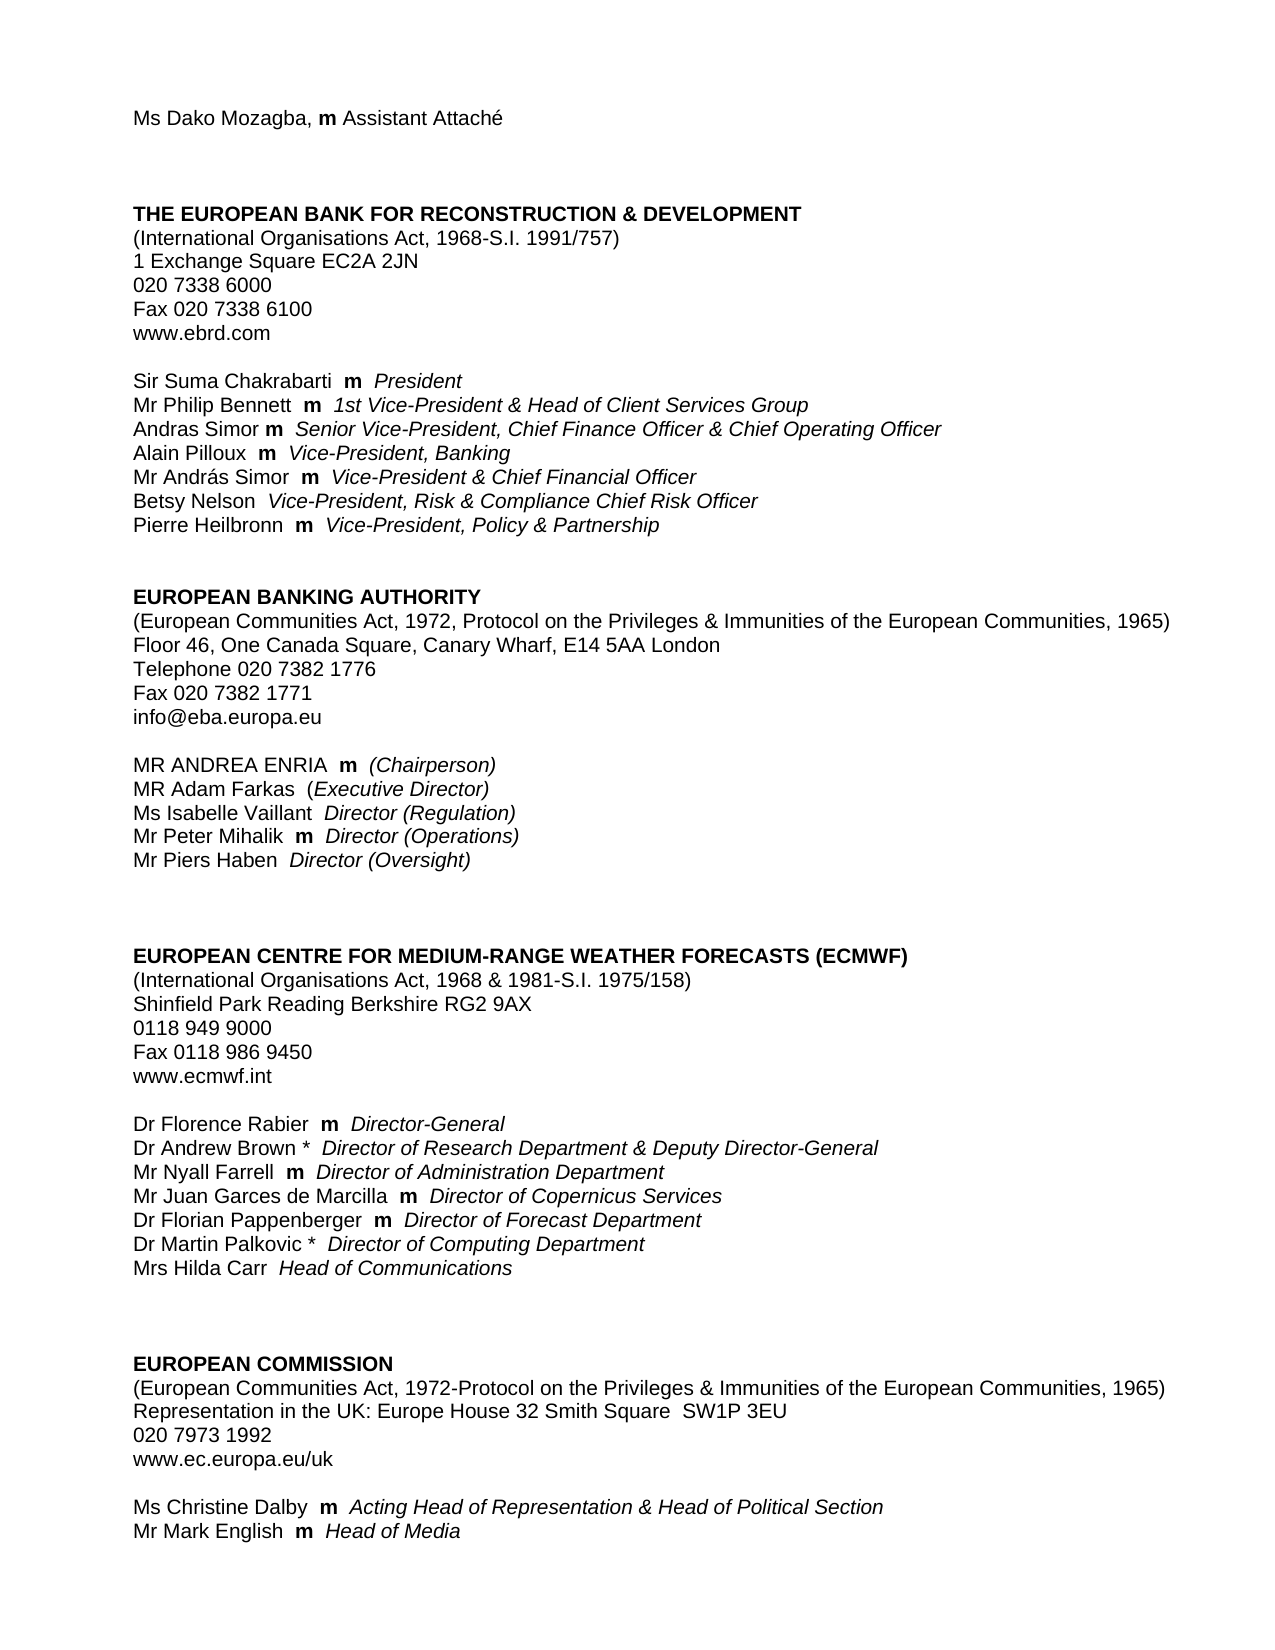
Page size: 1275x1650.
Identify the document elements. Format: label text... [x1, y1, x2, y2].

text MR ANDREA ENRIA m (Chairperson) [133, 752, 1181, 776]
text Mr András Simor m Vice-President & Chief Financial Officer [133, 465, 1181, 489]
text (International Organisations Act, 1968-S.I. 1991/757) [133, 225, 1181, 249]
text (International Organisations Act, 1968 & 1981-S.I. 1975/158) [133, 968, 1181, 992]
text Mr Nyall Farrell m Director of Administration Department [133, 1160, 1181, 1184]
text 0118 949 9000 [133, 1016, 1181, 1040]
text Dr Florian Pappenberger m Director of Forecast Department [133, 1208, 1181, 1232]
text Pierre Heilbronn m Vice-President, Policy & Partnership [133, 513, 1181, 537]
text www.ebrd.com [133, 321, 1181, 345]
text Mr Piers Haben Director (Oversight) [133, 848, 1181, 872]
text Telephone 020 7382 1776 [133, 657, 1181, 681]
text Ms Isabelle Vaillant Director (Regulation) [133, 800, 1181, 824]
text Representation in the UK: Europe House 32 Smith Square SW1P 3EU [133, 1399, 1181, 1423]
text Mr Juan Garces de Marcilla m Director of Copernicus Services [133, 1184, 1181, 1208]
text www.ecmwf.int [133, 1064, 1181, 1088]
text EUROPEAN COMMISSION [133, 1351, 1181, 1375]
text Fax 020 7382 1771 [133, 681, 1181, 704]
text Sir Suma Chakrabarti m President [133, 369, 1181, 393]
text THE EUROPEAN BANK FOR RECONSTRUCTION & DEVELOPMENT [133, 201, 1181, 225]
text Dr Martin Palkovic * Director of Computing Department [133, 1232, 1181, 1256]
text 1 Exchange Square EC2A 2JN [133, 249, 1181, 273]
text Fax 020 7338 6100 [133, 297, 1181, 321]
text EUROPEAN BANKING AUTHORITY [133, 585, 1181, 609]
text www.ec.europa.eu/uk [133, 1447, 1181, 1471]
text Mr Mark English m Head of Media [133, 1519, 1181, 1543]
text Mr Peter Mihalik m Director (Operations) [133, 824, 1181, 848]
text EUROPEAN CENTRE FOR MEDIUM-RANGE WEATHER FORECASTS (ECMWF) [133, 944, 1181, 968]
text 020 7973 1992 [133, 1423, 1181, 1447]
text Fax 0118 986 9450 [133, 1040, 1181, 1064]
text Mr Philip Bennett m 1st Vice-President & Head of Client Services Group [133, 393, 1181, 417]
text Dr Florence Rabier m Director-General [133, 1112, 1181, 1136]
text 020 7338 6000 [133, 273, 1181, 297]
text info@eba.europa.eu [133, 704, 1181, 728]
text Shinfield Park Reading Berkshire RG2 9AX [133, 992, 1181, 1016]
text Betsy Nelson Vice-President, Risk & Compliance Chief Risk Officer [133, 489, 1181, 513]
text MR Adam Farkas (Executive Director) [133, 776, 1181, 800]
text Andras Simor m Senior Vice-President, Chief Finance Officer & Chief Operating Officer [133, 417, 1181, 441]
text Floor 46, One Canada Square, Canary Wharf, E14 5AA London [133, 633, 1181, 657]
text Mrs Hilda Carr Head of Communications [133, 1256, 1181, 1279]
text Ms Christine Dalby m Acting Head of Representation & Head of Political Section [133, 1495, 1181, 1519]
text Dr Andrew Brown * Director of Research Department & Deputy Director-General [133, 1136, 1181, 1160]
text (European Communities Act, 1972, Protocol on the Privileges & Immunities of the European Communities, 1965) [133, 609, 1181, 633]
text Alain Pilloux m Vice-President, Banking [133, 441, 1182, 465]
text (European Communities Act, 1972-Protocol on the Privileges & Immunities of the European Communities, 1965) [133, 1375, 1181, 1399]
text Ms Dako Mozagba, m Assistant Attaché [133, 106, 1181, 129]
